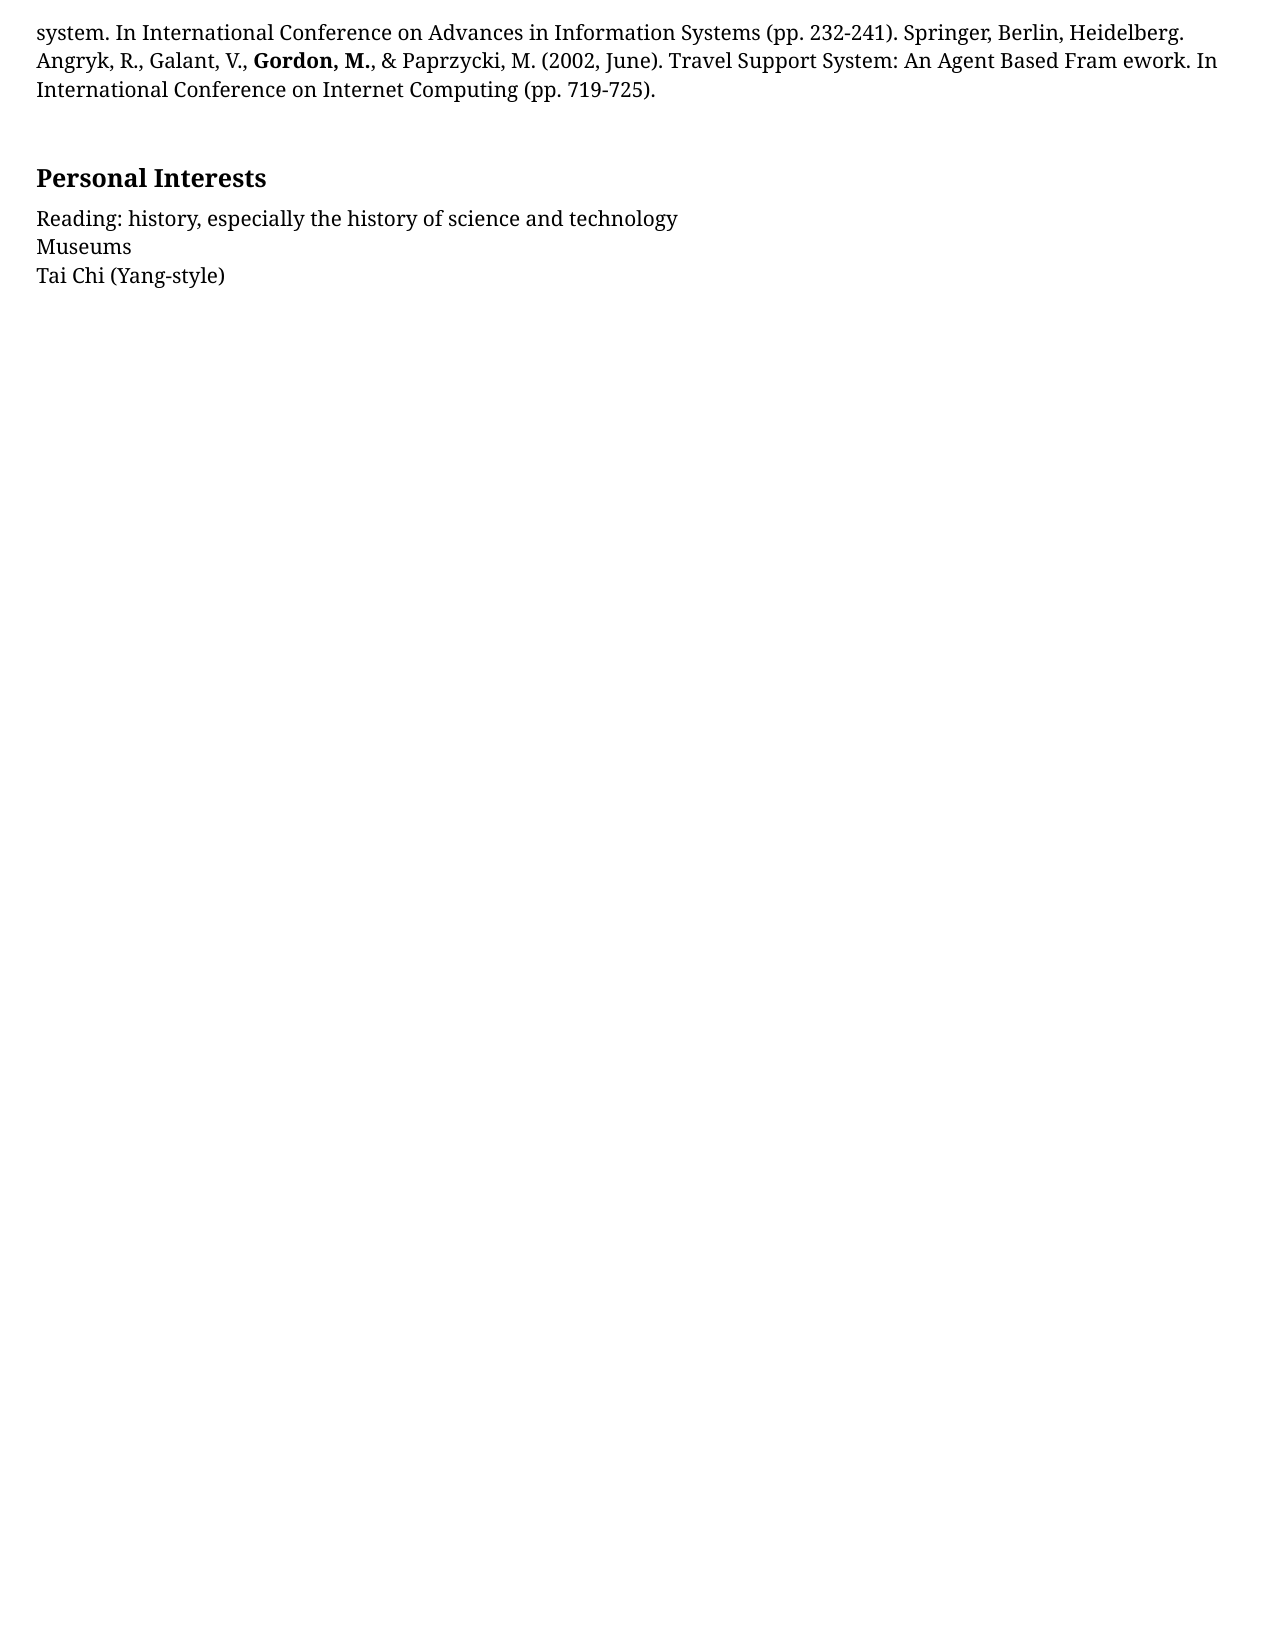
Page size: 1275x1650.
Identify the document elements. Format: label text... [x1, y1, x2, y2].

table_cell Angryk, R., Galant, V., Gordon, M., & Paprzycki, M. (2002, June). Travel Support System: An Agent Based Fram ework. In International Conference on Internet Computing (pp. 719-725). [36, 46, 1239, 103]
table_cell Reading: history, especially the history of science and technology Museums Tai Chi (Yang-style) [36, 204, 1239, 289]
table_header Personal Interests [36, 161, 1239, 204]
table_cell system. In International Conference on Advances in Information Systems (pp. 232-241). Springer, Berlin, Heidelberg. [36, 18, 1239, 46]
